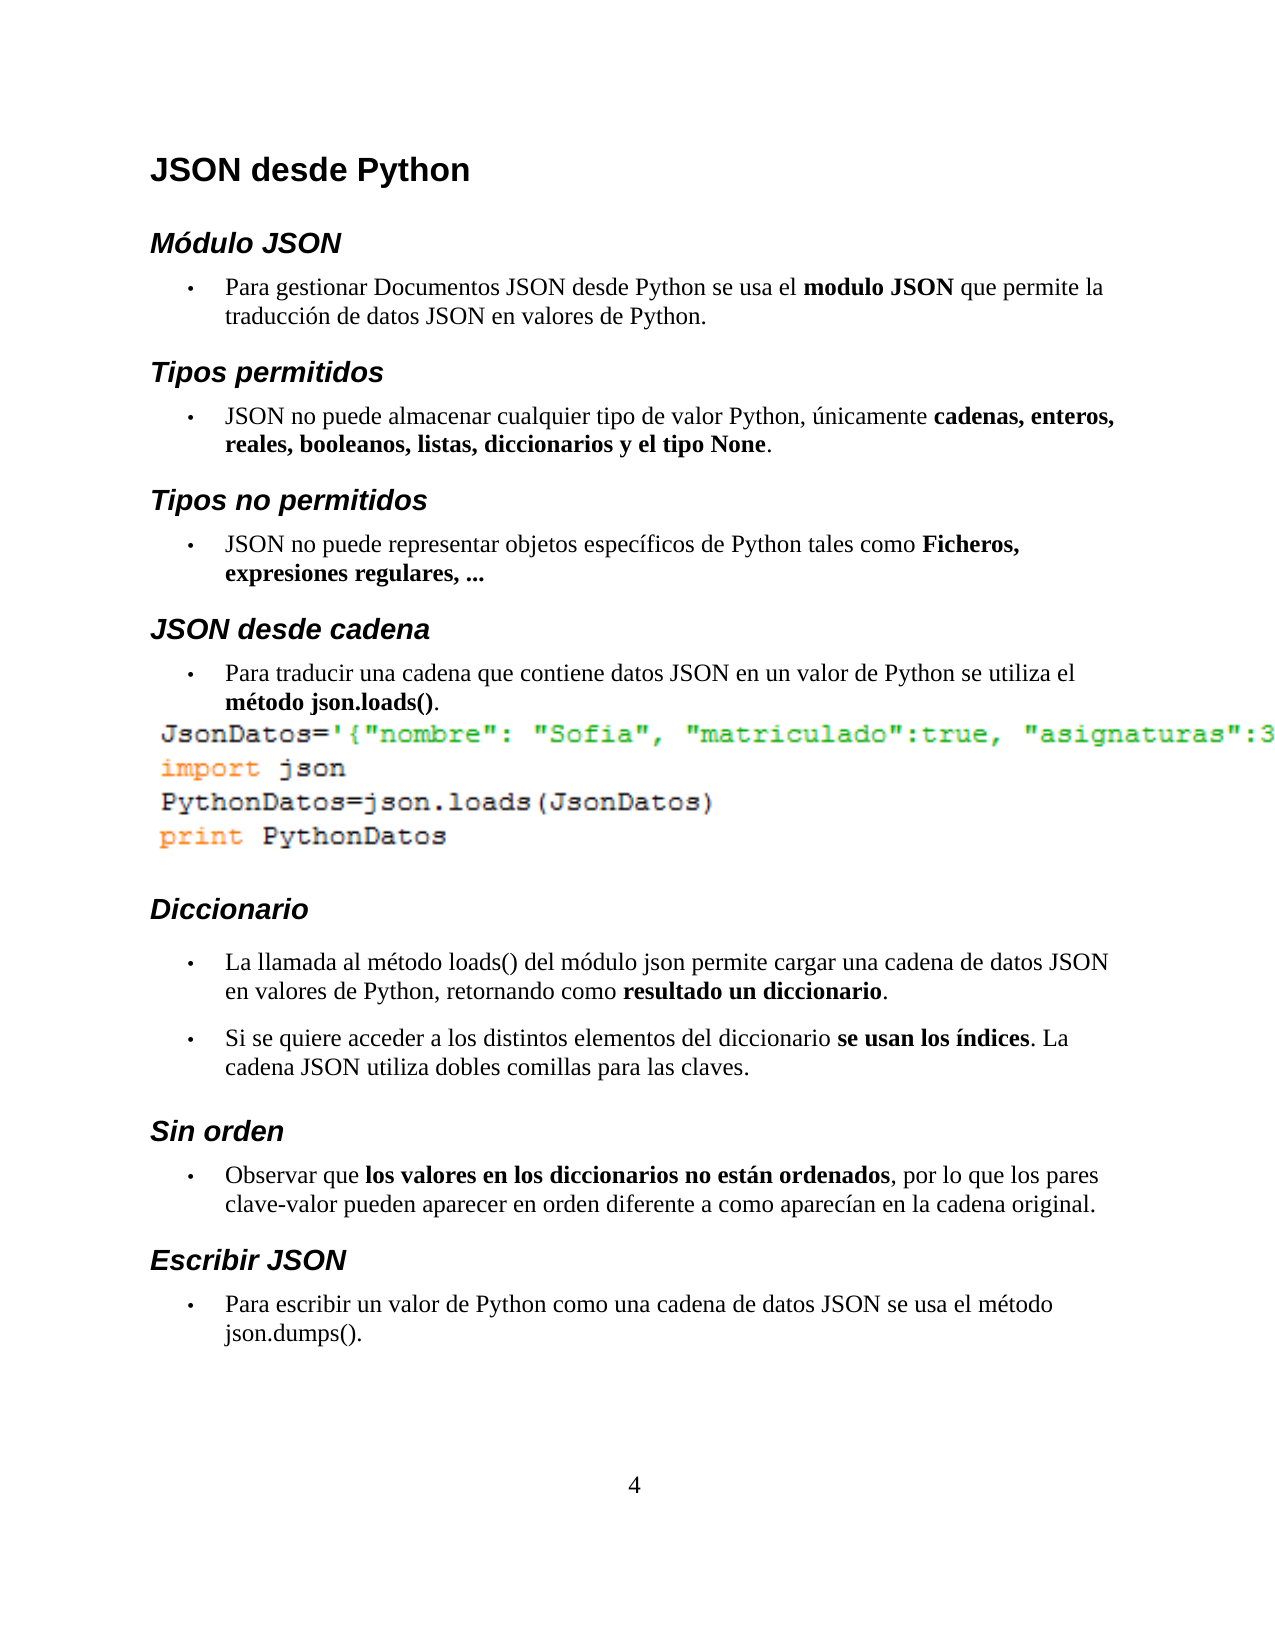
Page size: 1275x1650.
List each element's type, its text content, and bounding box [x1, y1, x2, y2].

list Para escribir un valor de Python como una cadena de datos JSON se usa el método json.dumps(). [187, 1289, 1125, 1346]
list JSON no puede almacenar cualquier tipo de valor Python, únicamente cadenas, enteros, reales, booleanos, listas, diccionarios y el tipo None. [187, 401, 1125, 458]
subtitle Escribir JSON [150, 1243, 1125, 1276]
subtitle Diccionario [150, 892, 1125, 926]
list JSON no puede representar objetos específicos de Python tales como Ficheros, expresiones regulares, ... [187, 529, 1125, 587]
list La llamada al método loads() del módulo json permite cargar una cadena de datos JSON en valores de Python, retornando como resultado un diccionario. [187, 947, 1125, 1005]
subtitle Tipos permitidos [150, 355, 1125, 388]
subtitle JSON desde cadena [150, 612, 1125, 645]
list Si se quiere acceder a los distintos elementos del diccionario se usan los índices. La cadena JSON utiliza dobles comillas para las claves. [187, 1023, 1125, 1080]
subtitle Módulo JSON [150, 226, 1125, 260]
picture [150, 715, 1275, 868]
subtitle Sin orden [150, 1114, 1125, 1148]
subtitle JSON desde Python [150, 150, 1125, 189]
subtitle Tipos no permitidos [150, 483, 1125, 517]
list Para traducir una cadena que contiene datos JSON en un valor de Python se utiliza el método json.loads(). [187, 658, 1125, 715]
list Para gestionar Documentos JSON desde Python se usa el modulo JSON que permite la traducción de datos JSON en valores de Python. [187, 272, 1125, 330]
list Observar que los valores en los diccionarios no están ordenados, por lo que los pares clave-valor pueden aparecer en orden diferente a como aparecían en la cadena original. [187, 1160, 1125, 1218]
